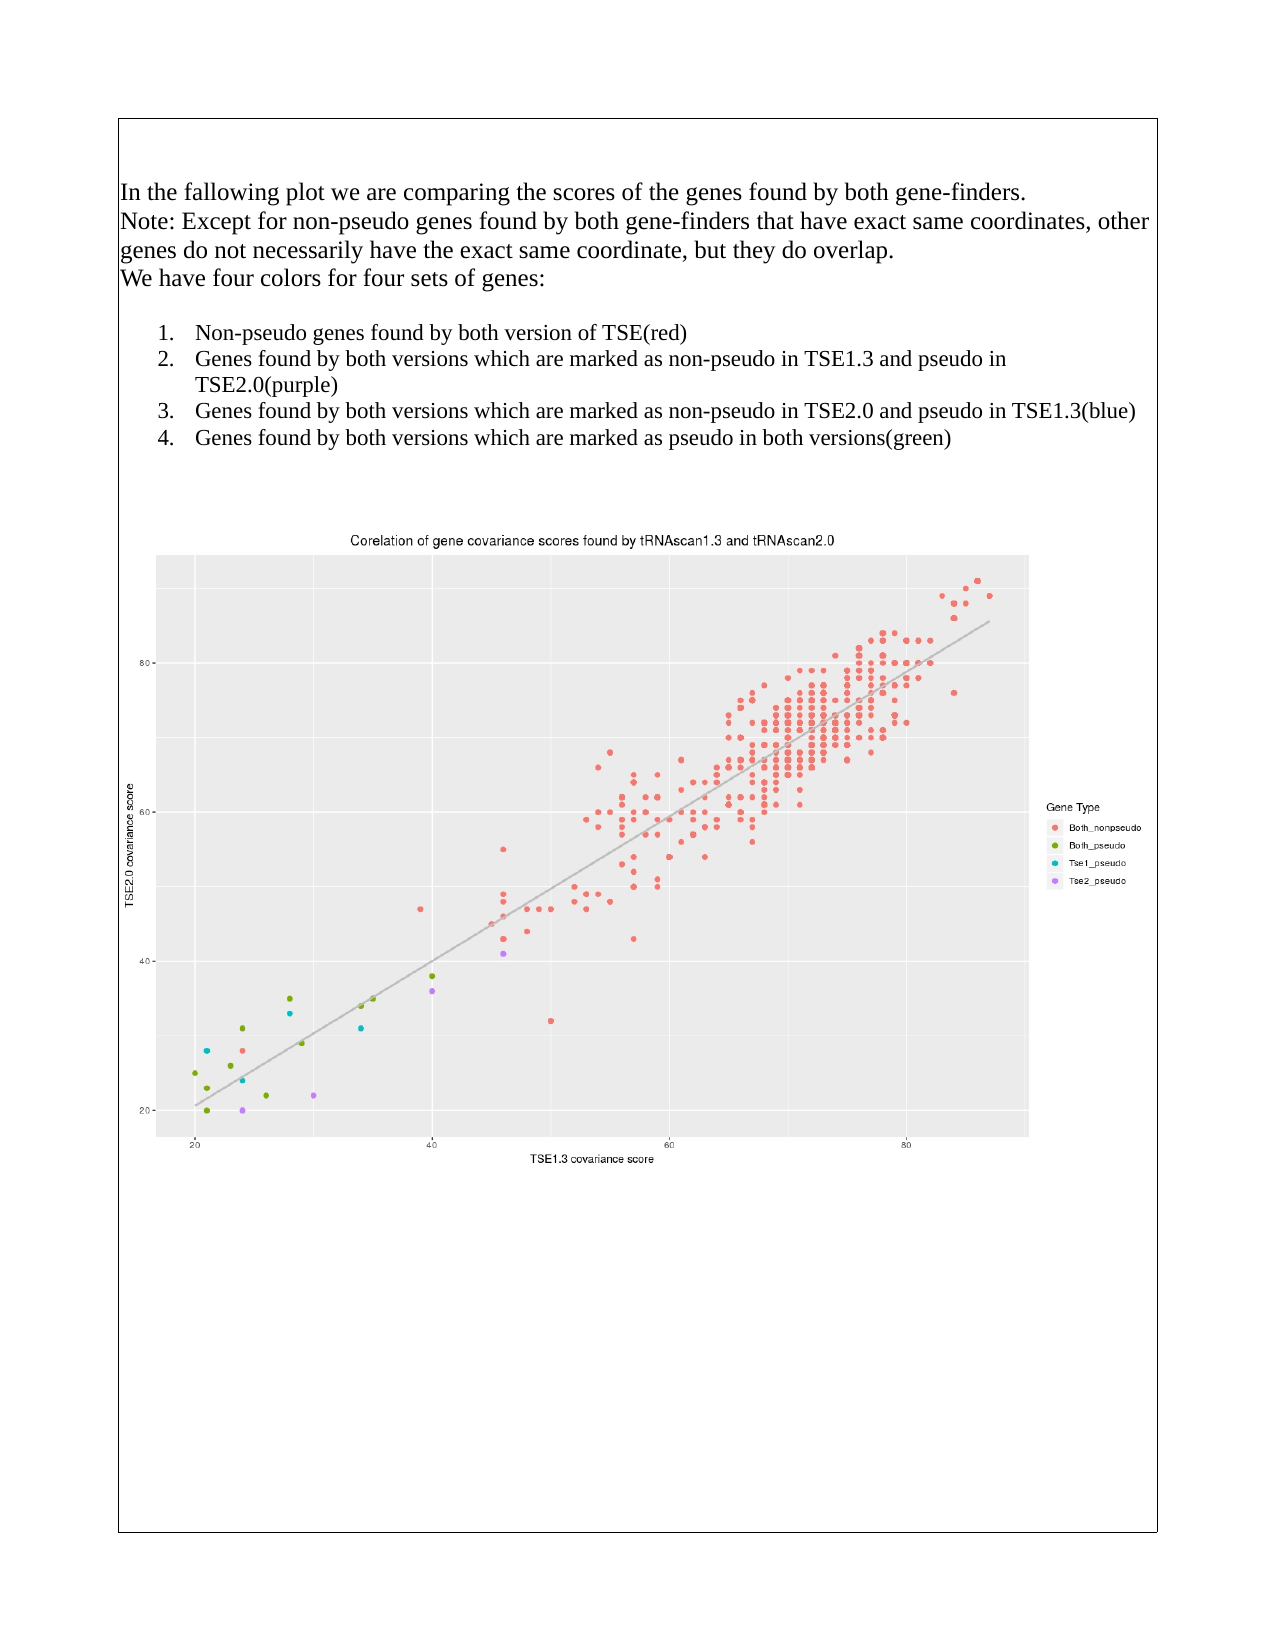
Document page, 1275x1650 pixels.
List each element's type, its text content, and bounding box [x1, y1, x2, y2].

list Genes found by both versions which are marked as non-pseudo in TSE1.3 and pseudo in TSE2.0(purple) [157, 345, 1155, 398]
text We have four colors for four sets of genes: [120, 263, 1155, 292]
picture [119, 530, 1153, 1171]
list Non-pseudo genes found by both version of TSE(red) [157, 318, 1155, 345]
text Note: Except for non-pseudo genes found by both gene-finders that have exact same coordinates, other genes do not necessarily have the exact same coordinate, but they do overlap. [120, 206, 1155, 263]
text In the fallowing plot we are comparing the scores of the genes found by both gene-finders. [120, 177, 1155, 206]
list Genes found by both versions which are marked as non-pseudo in TSE2.0 and pseudo in TSE1.3(blue) [157, 398, 1155, 424]
list Genes found by both versions which are marked as pseudo in both versions(green) [157, 424, 1155, 450]
